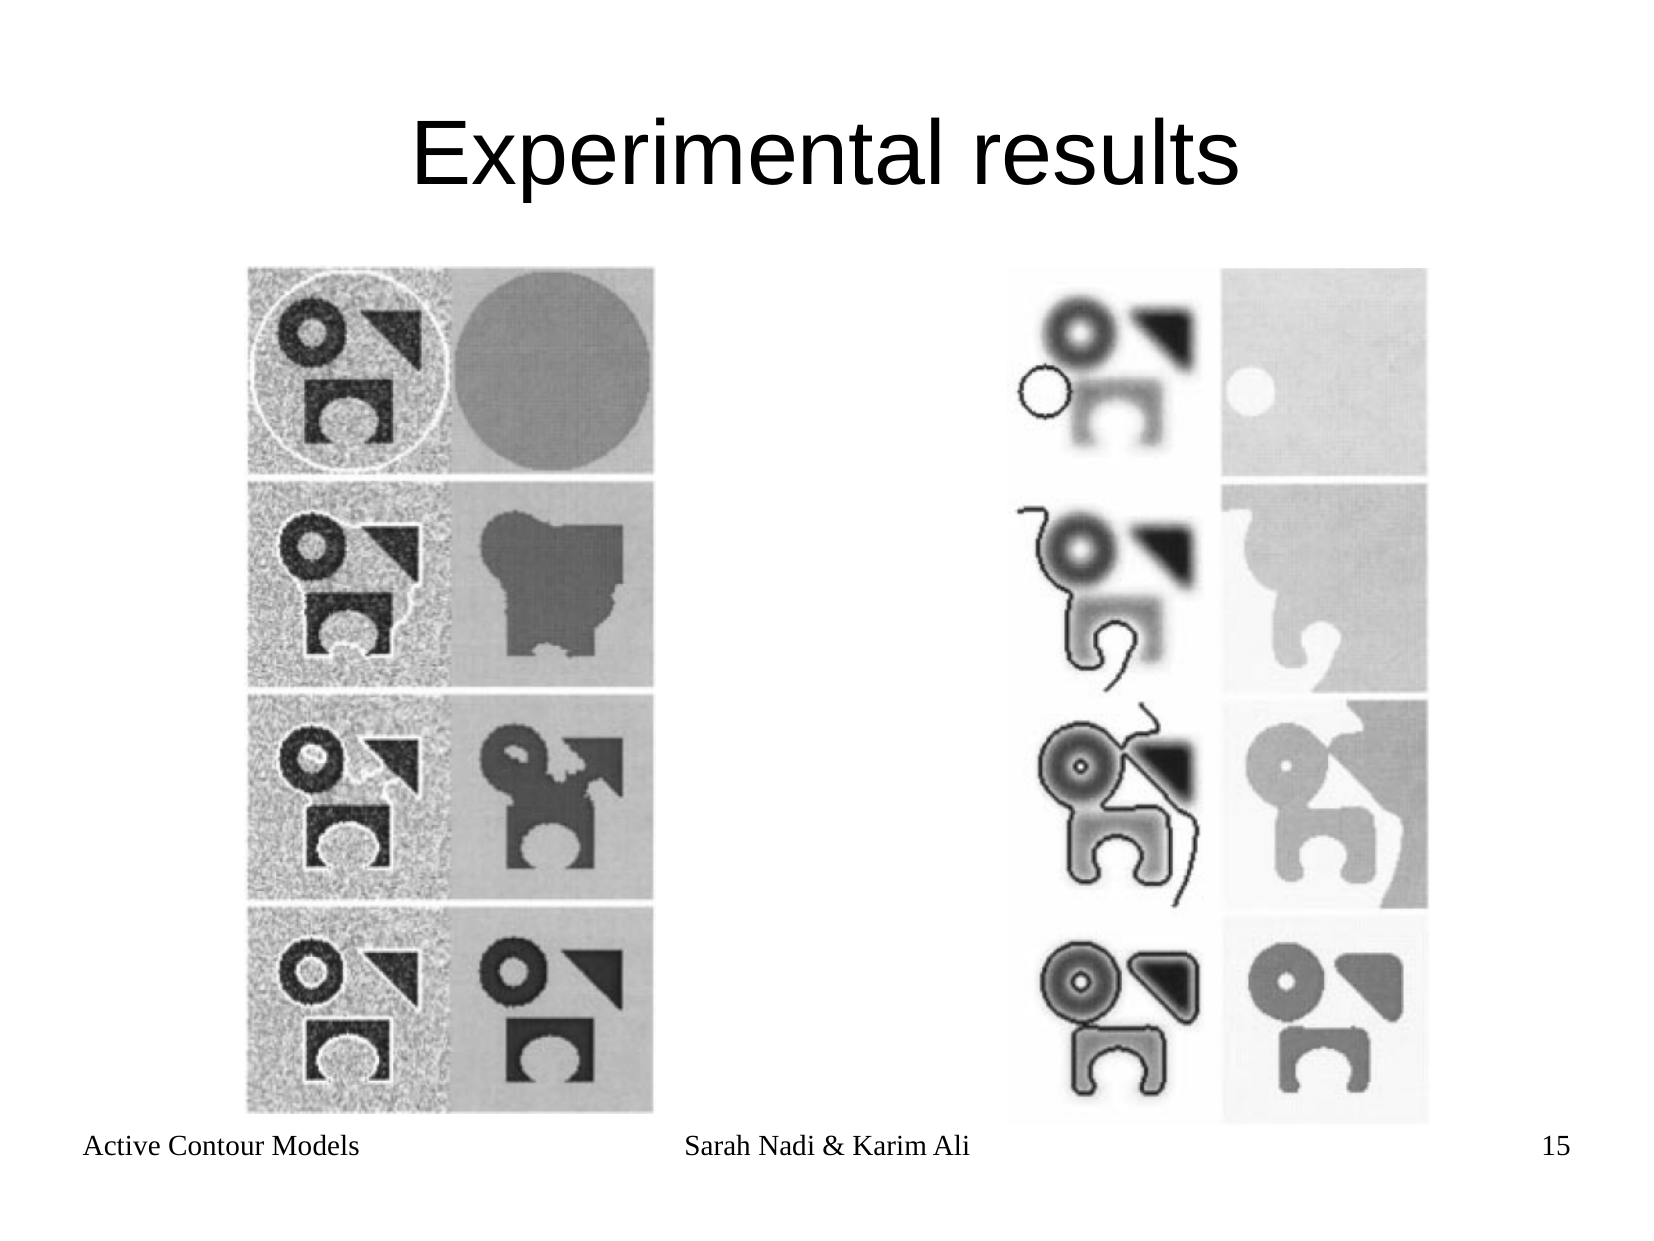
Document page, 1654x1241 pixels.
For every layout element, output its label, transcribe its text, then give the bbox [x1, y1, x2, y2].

picture [244, 265, 656, 1114]
title Experimental results [82, 49, 1571, 257]
picture [1002, 268, 1430, 1125]
